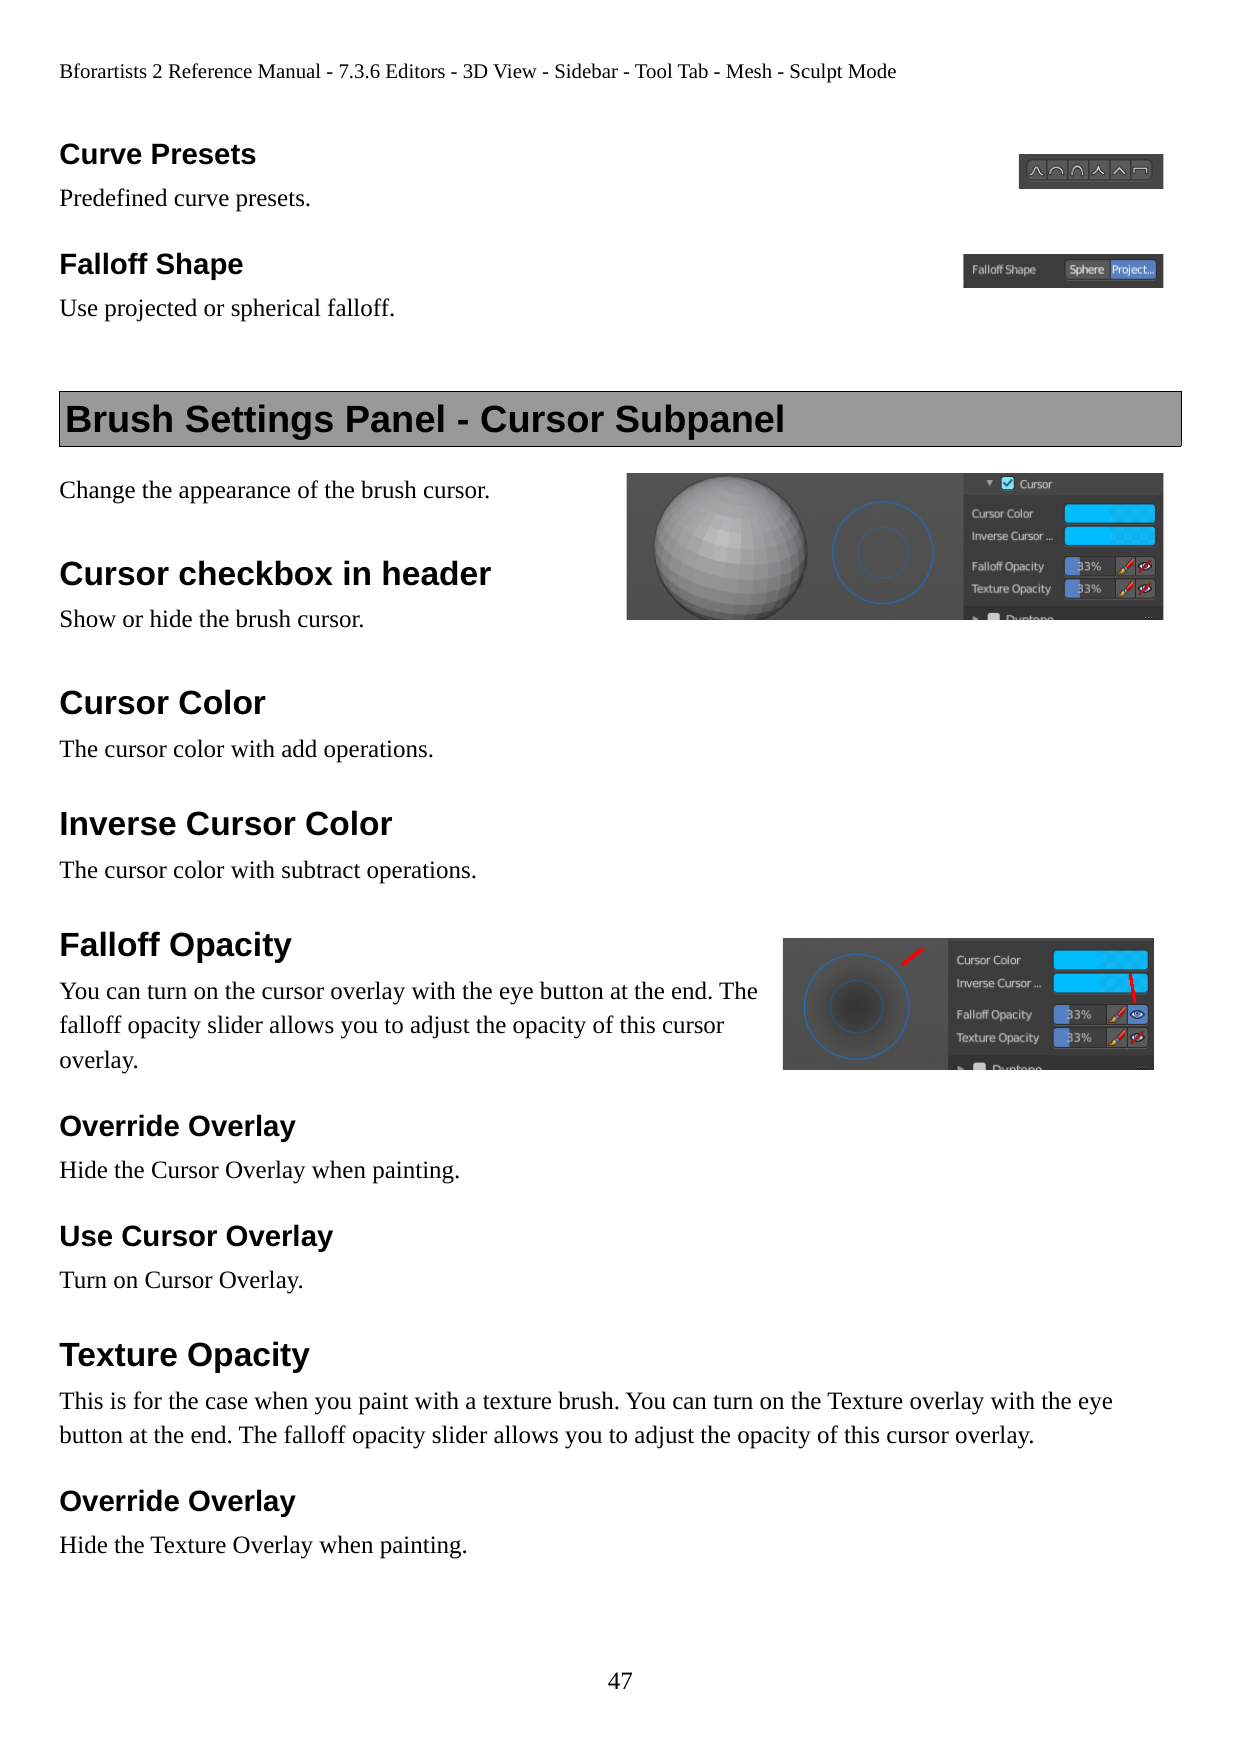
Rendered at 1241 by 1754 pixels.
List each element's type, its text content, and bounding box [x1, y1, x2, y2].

picture [1018, 154, 1164, 189]
subtitle Override Overlay [59, 1484, 1181, 1518]
text Hide the Texture Overlay when painting. [59, 1530, 1181, 1559]
text The cursor color with subtract operations. [59, 855, 1181, 884]
picture [626, 473, 1164, 620]
subtitle Texture Opacity [59, 1335, 1181, 1373]
subtitle Inverse Cursor Color [59, 804, 1181, 842]
text Turn on Cursor Overlay. [59, 1265, 1181, 1293]
text Show or hide the brush cursor. [59, 604, 1181, 633]
text Hide the Cursor Overlay when painting. [59, 1155, 1181, 1184]
text Predefined curve presets. [59, 183, 1181, 212]
picture [963, 254, 1164, 288]
subtitle Falloff Shape [59, 247, 1181, 280]
subtitle Cursor checkbox in header [59, 553, 626, 592]
text The cursor color with add operations. [59, 734, 1181, 763]
table_header Brush Settings Panel - Cursor Subpanel [60, 392, 1181, 446]
subtitle [1164, 553, 1181, 592]
text You can turn on the cursor overlay with the eye button at the end. The falloff opacity slider allows you to adjust the opacity of this cursor overlay. [59, 976, 1181, 1074]
subtitle Falloff Opacity [59, 925, 1181, 963]
picture [782, 938, 1154, 1070]
subtitle Cursor Color [59, 683, 1181, 721]
subtitle Curve Presets [59, 137, 1181, 170]
text Change the appearance of the brush cursor. [59, 475, 626, 504]
text Use projected or spherical falloff. [59, 293, 1181, 322]
text This is for the case when you paint with a texture brush. You can turn on the Texture overlay with the eye button at the end. The falloff opacity slider allows you to adjust the opacity of this cursor overlay. [59, 1386, 1181, 1449]
subtitle Override Overlay [59, 1109, 1181, 1142]
subtitle Use Cursor Overlay [59, 1218, 1181, 1252]
